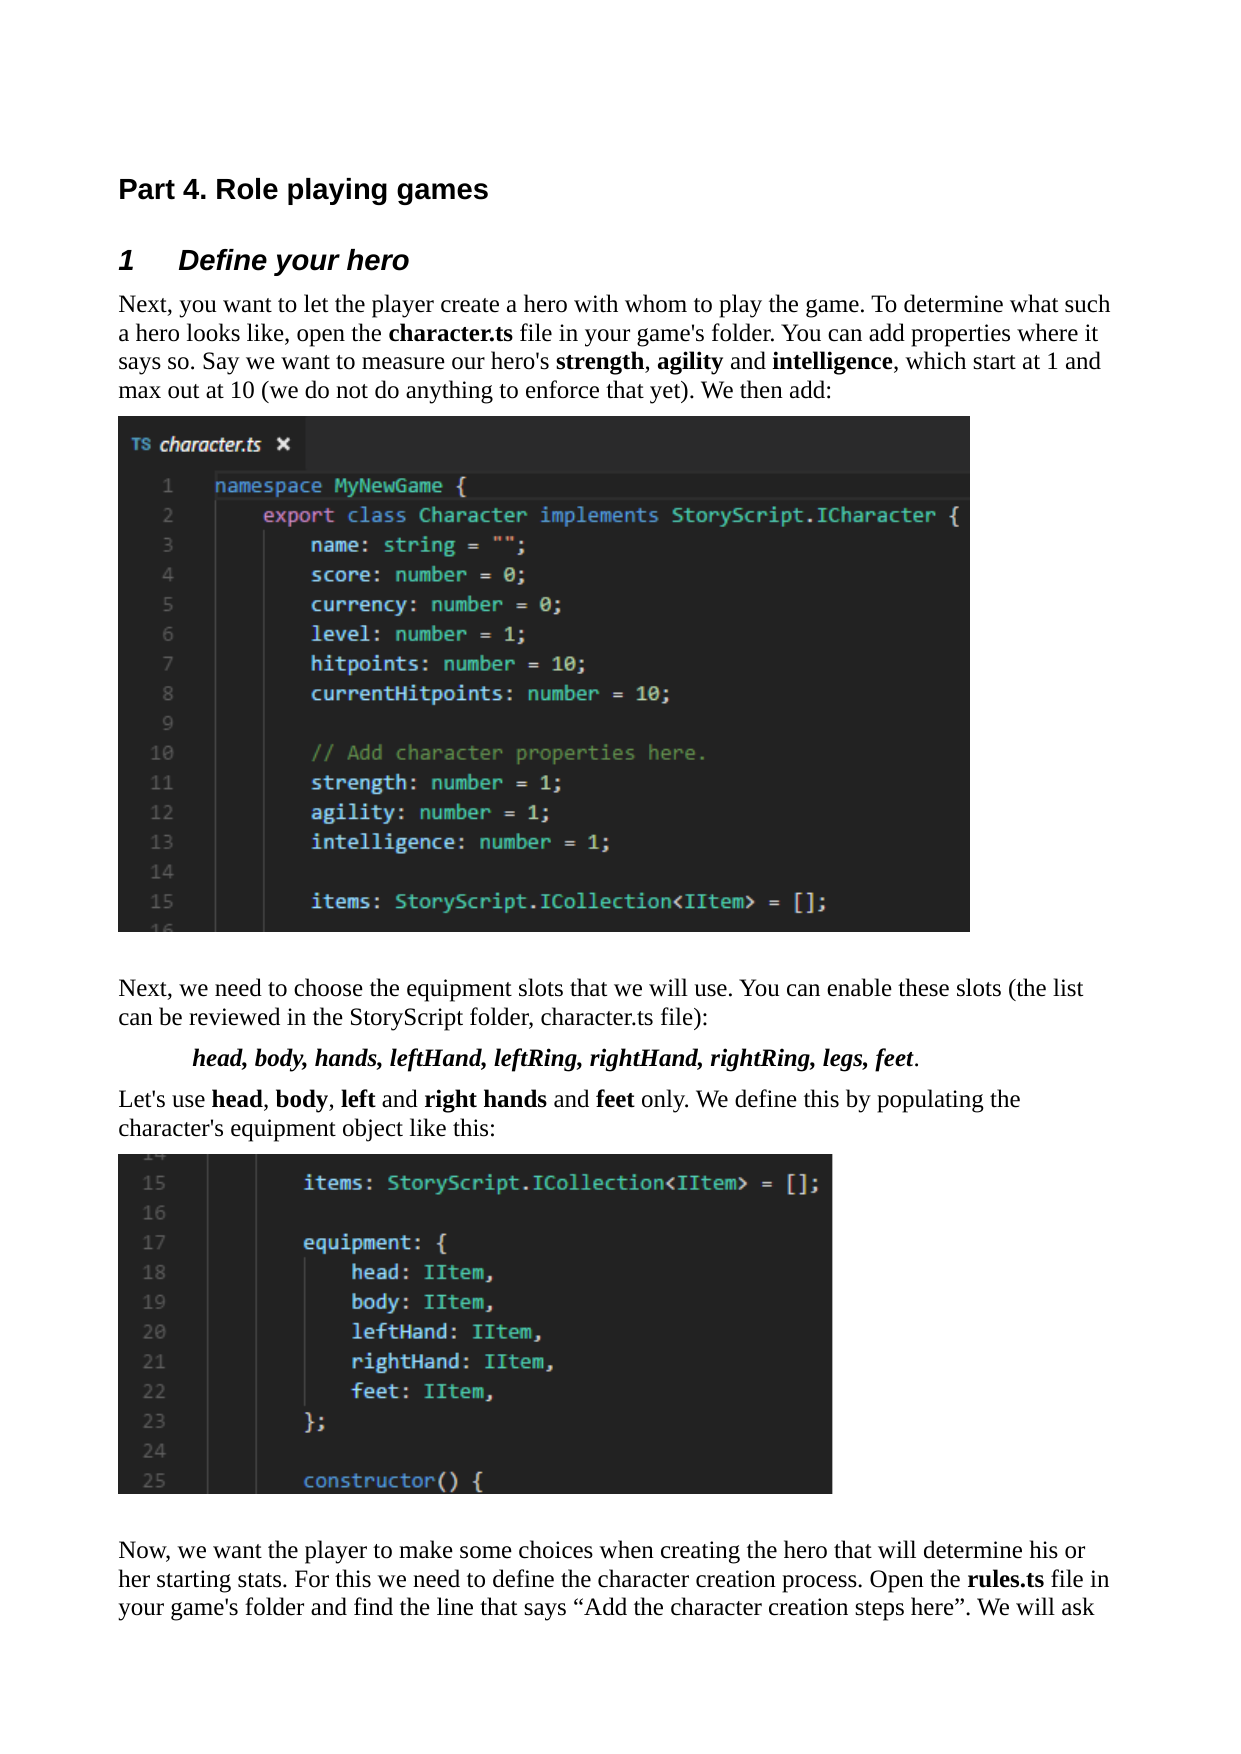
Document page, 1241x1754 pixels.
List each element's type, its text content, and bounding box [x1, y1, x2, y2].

subtitle Define your hero [118, 243, 1122, 276]
subtitle Part 4. Role playing games [118, 172, 1122, 205]
text Next, we need to choose the equipment slots that we will use. You can enable these slots (the list can be reviewed in the StoryScript folder, character.ts file): [118, 973, 1122, 1031]
text Let's use head, body, left and right hands and feet only. We define this by populating the character's equipment object like this: [118, 1084, 1122, 1142]
text head, body, hands, leftHand, leftRing, rightHand, rightRing, legs, feet. [118, 1043, 1122, 1072]
text Next, you want to let the player create a hero with whom to play the game. To determine what such a hero looks like, open the character.ts file in your game's folder. You can add properties where it says so. Say we want to measure our hero's strength, agility and intelligence, which start at 1 and max out at 10 (we do not do anything to enforce that yet). We then add: [118, 289, 1122, 404]
text Now, we want the player to make some choices when creating the hero that will determine his or her starting stats. For this we need to define the character creation process. Open the rules.ts file in your game's folder and find the line that says “Add the character creation steps here”. We will ask [118, 1535, 1122, 1621]
